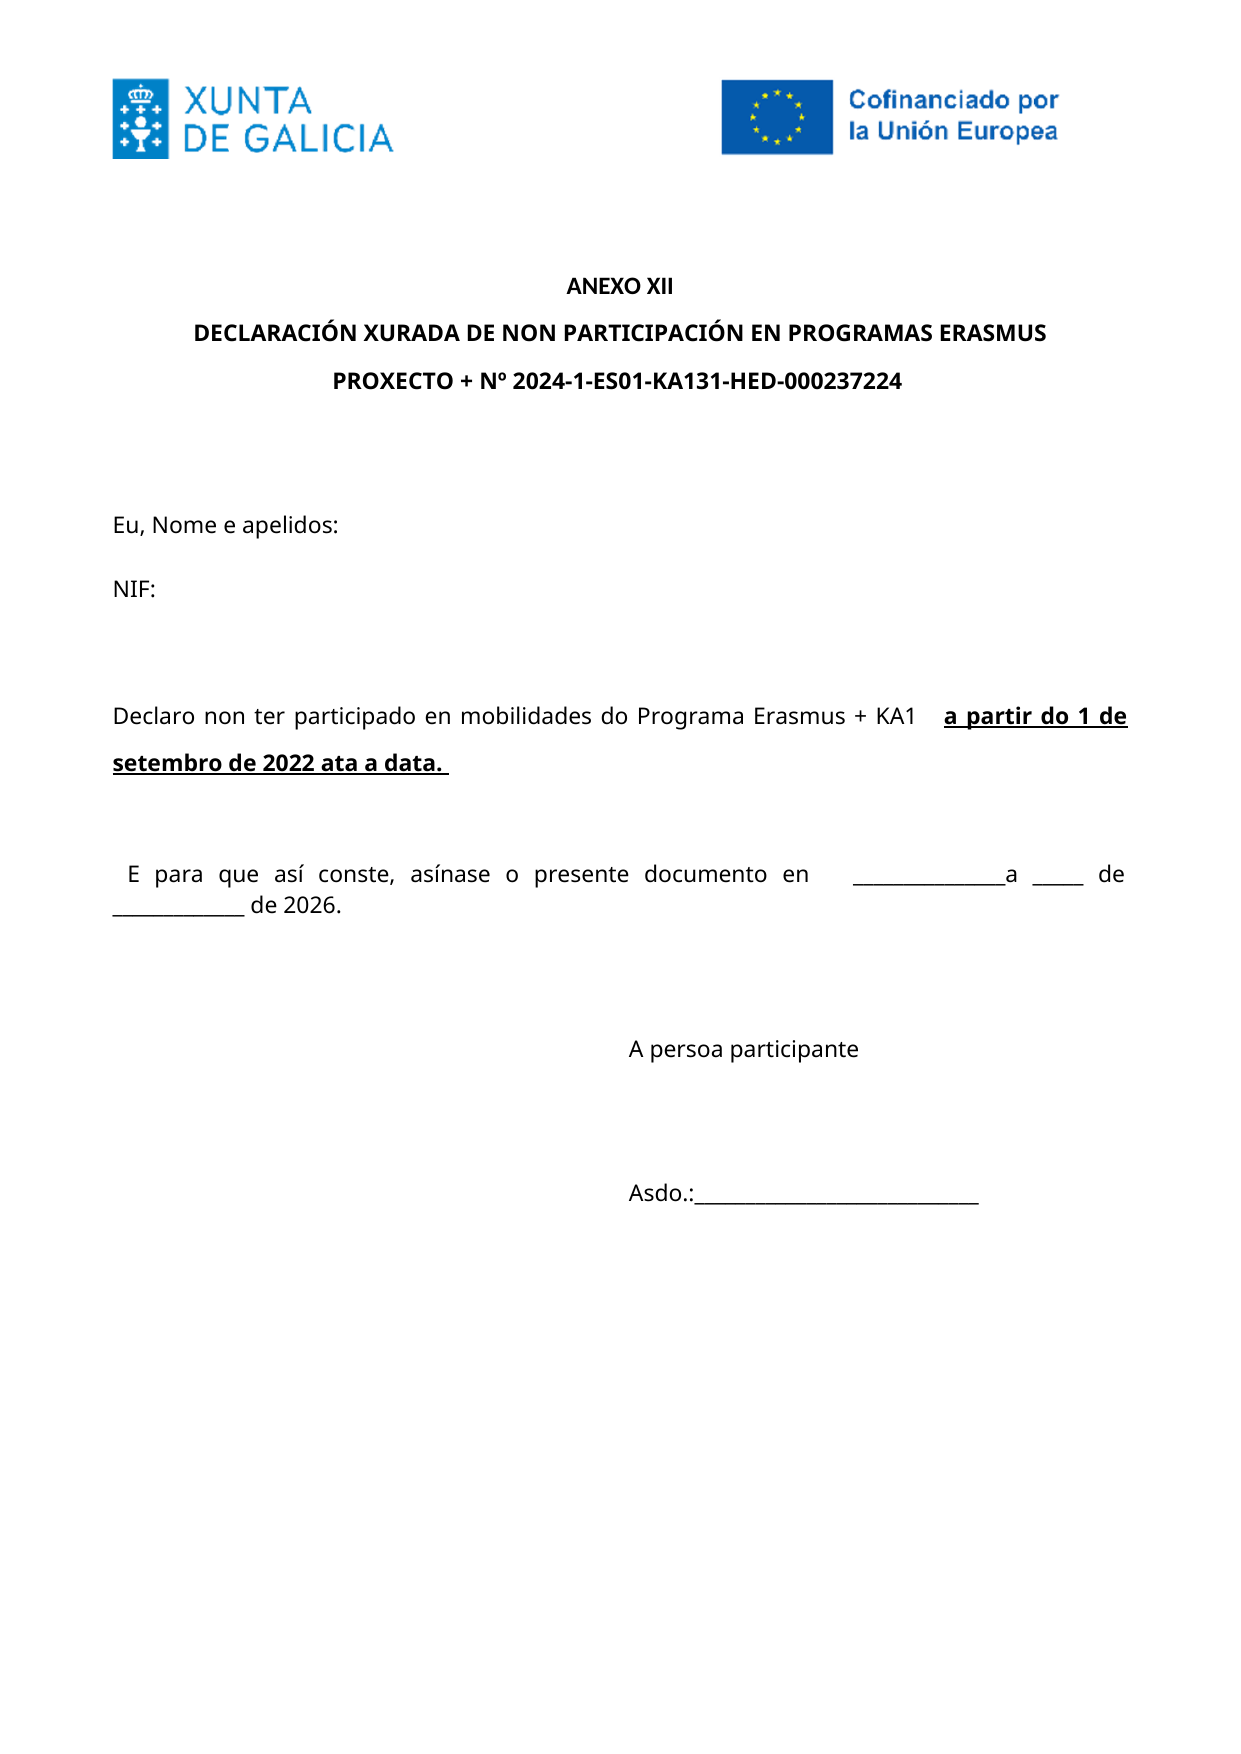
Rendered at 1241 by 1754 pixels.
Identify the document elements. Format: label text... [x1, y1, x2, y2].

text Asdo.:____________________________ [112, 1177, 1128, 1208]
picture [151, 120, 163, 131]
text Declaro non ter participado en mobilidades do Programa Erasmus + KA1 a partir do 1 de setembro de 2022 ata a data. [112, 699, 1128, 778]
picture [119, 105, 129, 115]
picture [119, 121, 152, 153]
text NIF: [112, 572, 1128, 604]
text PROXECTO + Nº 2024-1-ES01-KA131-HED-000237224 [112, 365, 1128, 396]
text Eu, Nome e apelidos: [112, 509, 1128, 540]
text E para que así conste, asínase o presente documento en _______________a _____ de _____________ de 2026. [112, 858, 1128, 920]
picture [151, 136, 162, 147]
picture [119, 137, 130, 146]
picture [112, 74, 1117, 159]
picture [151, 105, 162, 115]
text A persoa participante [555, 1033, 1128, 1064]
text DECLARACIÓN XURADA DE NON PARTICIPACIÓN EN PROGRAMAS ERASMUS [112, 317, 1128, 348]
text ANEXO XII [112, 270, 1128, 301]
picture [128, 83, 153, 127]
